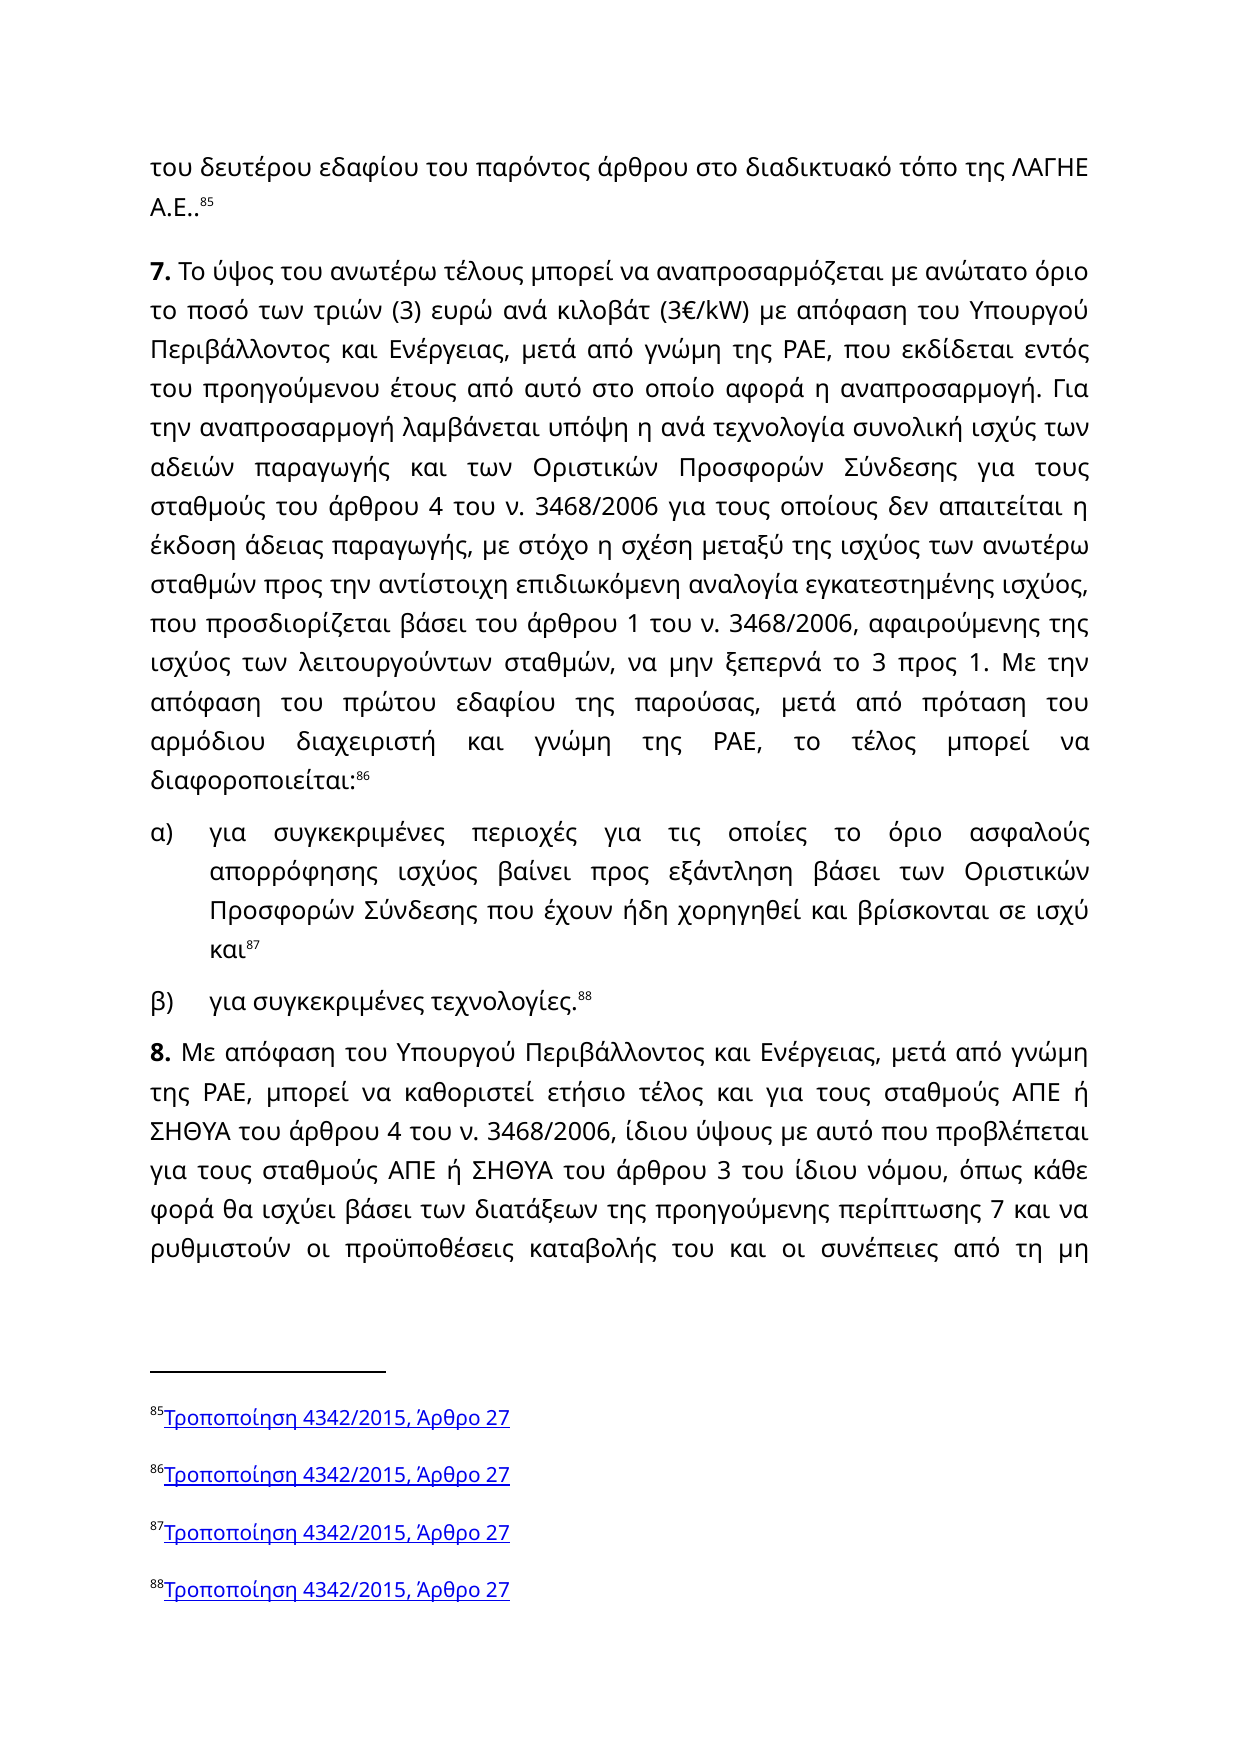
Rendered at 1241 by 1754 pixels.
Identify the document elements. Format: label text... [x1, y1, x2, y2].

text 8. Με απόφαση του Υπουργού Περιβάλλοντος και Ενέργειας, μετά από γνώμη της ΡΑΕ, μπορεί να καθοριστεί ετήσιο τέλος και για τους σταθμούς ΑΠΕ ή ΣΗΘΥΑ του άρθρου 4 του ν. 3468/2006, ίδιου ύψους με αυτό που προβλέπεται για τους σταθμούς ΑΠΕ ή ΣΗΘΥΑ του άρθρου 3 του ίδιου νόμου, όπως κάθε φορά θα ισχύει βάσει των διατάξεων της προηγούμενης περίπτωσης 7 και να ρυθμιστούν οι προϋποθέσεις καταβολής του και οι συνέπειες από τη μη [150, 1035, 1090, 1265]
text Τροποποίηση 4342/2015, Άρθρο 27 [150, 1576, 1090, 1604]
text Τροποποίηση 4342/2015, Άρθρο 27 [150, 1518, 1090, 1546]
list β) για συγκεκριμένες τεχνολογίες. [150, 983, 1090, 1017]
text Τροποποίηση 4342/2015, Άρθρο 27 [150, 1460, 1090, 1489]
text Τροποποίηση 4342/2015, Άρθρο 27 [150, 1403, 1090, 1431]
text του δευτέρου εδαφίου του παρόντος άρθρου στο διαδικτυακό τόπο της ΛΑΓΗΕ Α.Ε.. [150, 150, 1090, 223]
list α) για συγκεκριμένες περιοχές για τις οποίες το όριο ασφαλούς απορρόφησης ισχύος βαίνει προς εξάντληση βάσει των Οριστικών Προσφορών Σύνδεσης που έχουν ήδη χορηγηθεί και βρίσκονται σε ισχύ και [150, 814, 1090, 966]
text 7. Το ύψος του ανωτέρω τέλους μπορεί να αναπροσαρμόζεται με ανώτατο όριο το ποσό των τριών (3) ευρώ ανά κιλοβάτ (3€/kW) με απόφαση του Υπουργού Περιβάλλοντος και Ενέργειας, μετά από γνώμη της ΡΑΕ, που εκδίδεται εντός του προηγούμενου έτους από αυτό στο οποίο αφορά η αναπροσαρμογή. Για την αναπροσαρμογή λαμβάνεται υπόψη η ανά τεχνολογία συνολική ισχύς των αδειών παραγωγής και των Οριστικών Προσφορών Σύνδεσης για τους σταθμούς του άρθρου 4 του ν. 3468/2006 για τους οποίους δεν απαιτείται η έκδοση άδειας παραγωγής, με στόχο η σχέση μεταξύ της ισχύος των ανωτέρω σταθμών προς την αντίστοιχη επιδιωκόμενη αναλογία εγκατεστημένης ισχύος, που προσδιορίζεται βάσει του άρθρου 1 του ν. 3468/2006, αφαιρούμενης της ισχύος των λειτουργούντων σταθμών, να μην ξεπερνά το 3 προς 1. Με την απόφαση του πρώτου εδαφίου της παρούσας, μετά από πρόταση του αρμόδιου διαχειριστή και γνώμη της ΡΑΕ, το τέλος μπορεί να διαφοροποιείται: [150, 253, 1090, 797]
